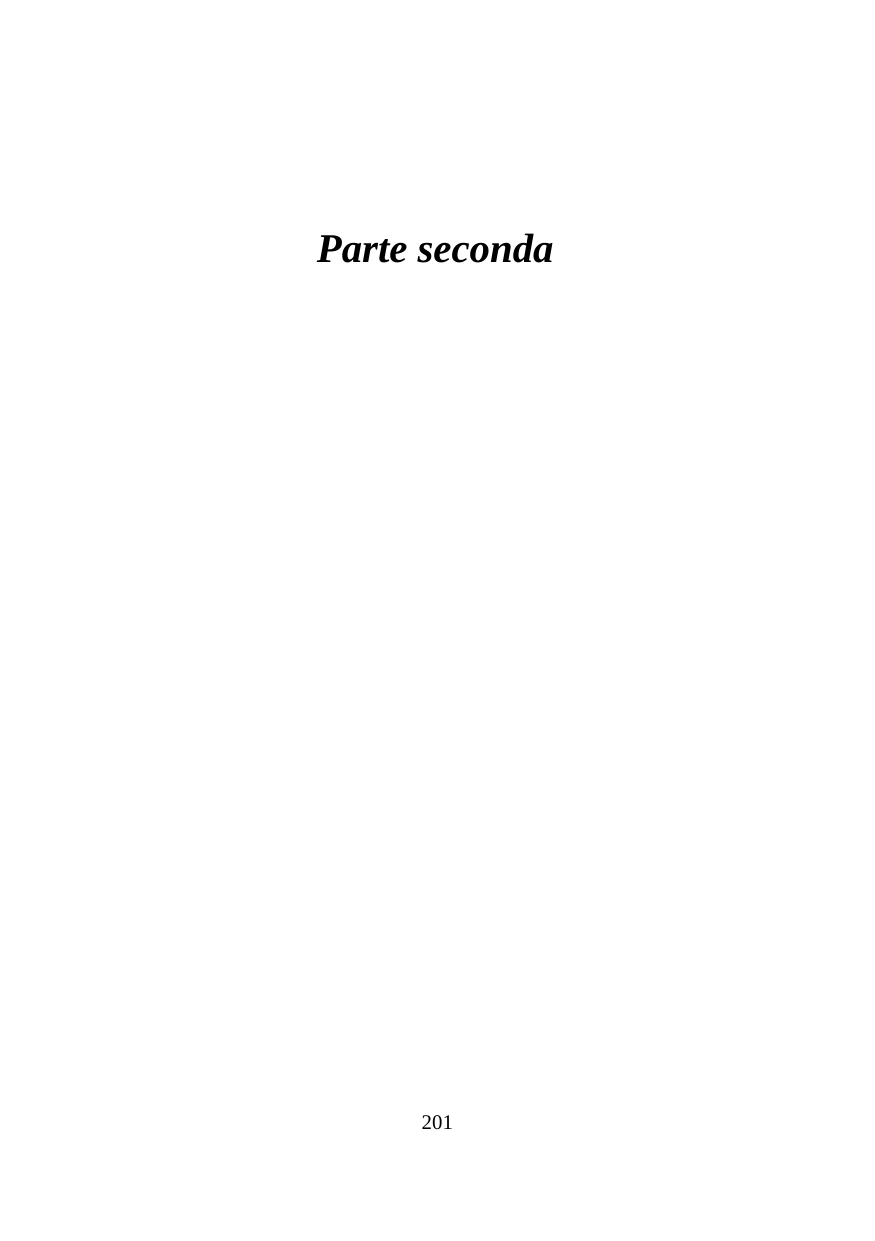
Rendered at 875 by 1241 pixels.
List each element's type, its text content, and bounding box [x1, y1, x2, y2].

subtitle Parte seconda [106, 224, 768, 271]
